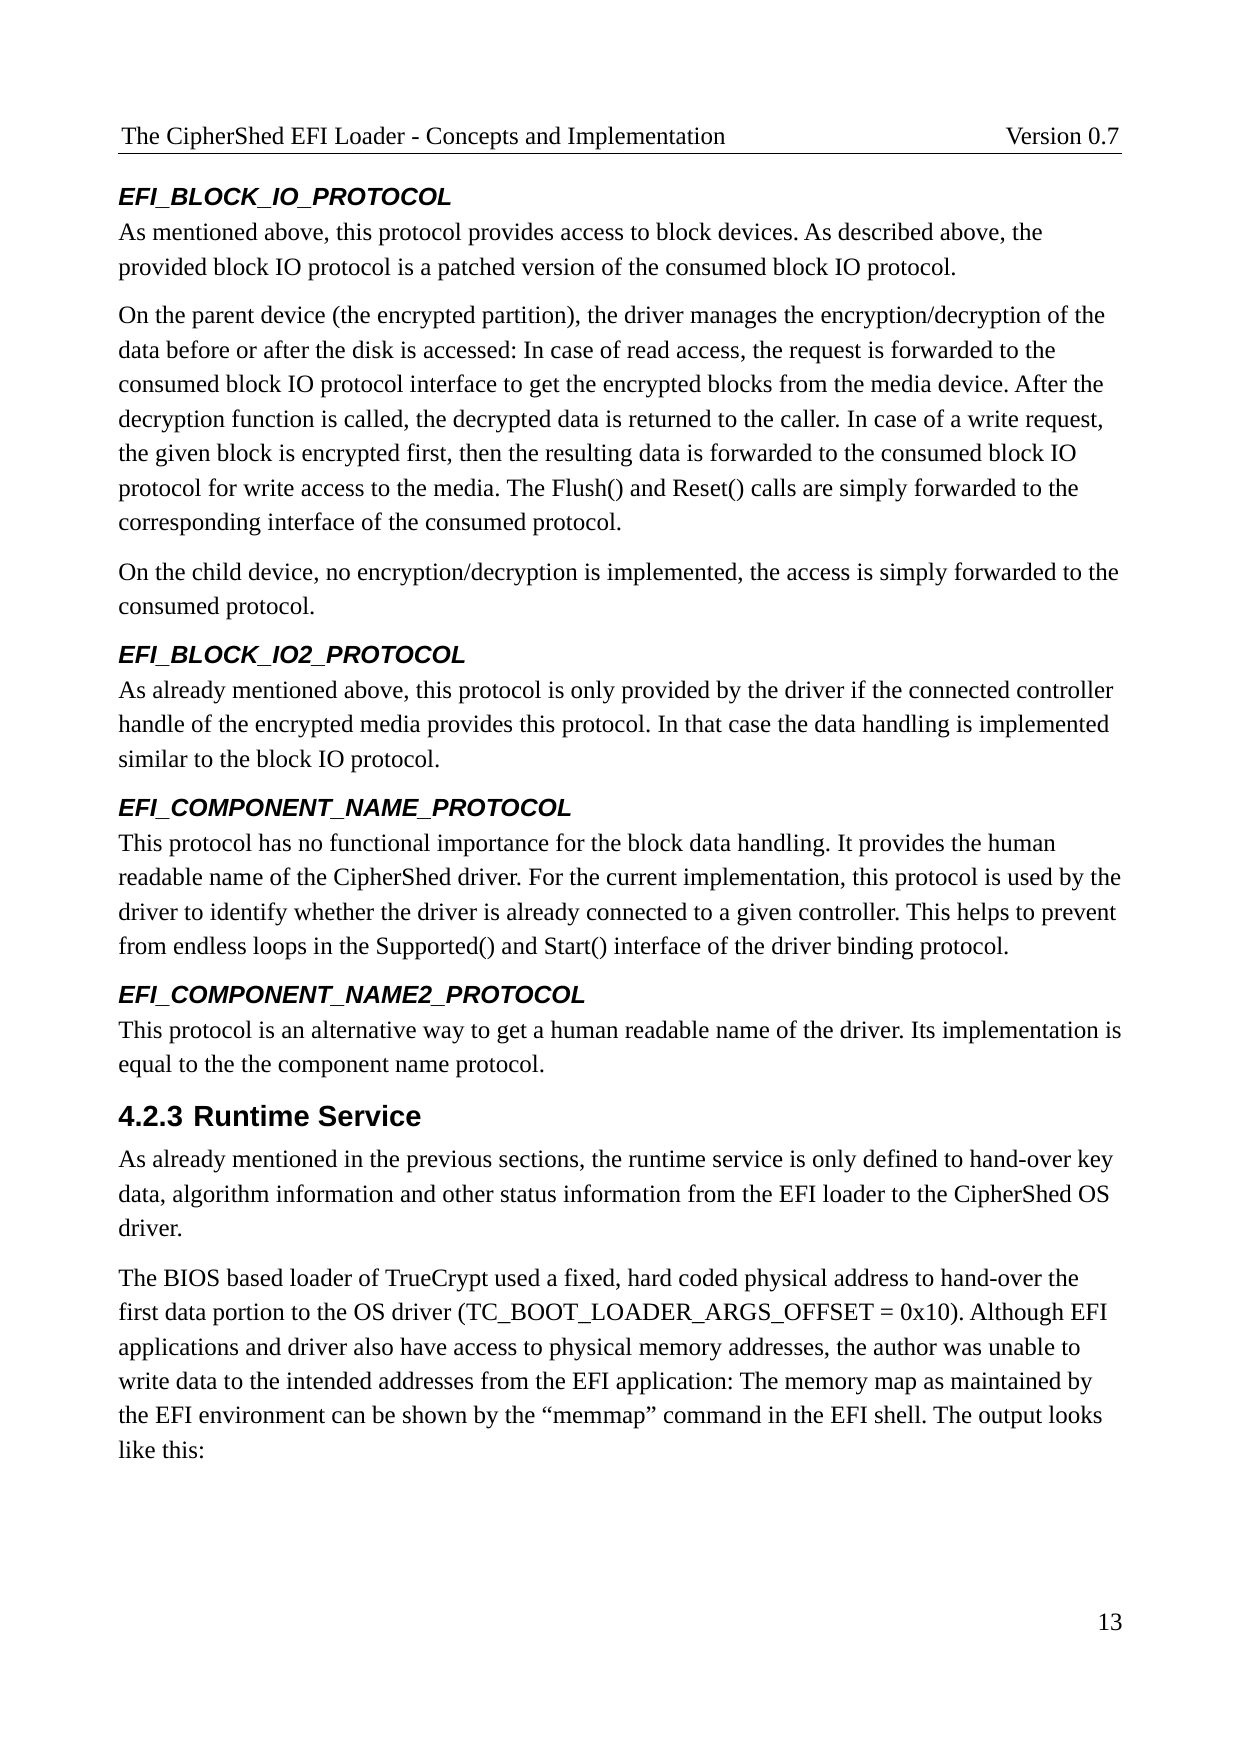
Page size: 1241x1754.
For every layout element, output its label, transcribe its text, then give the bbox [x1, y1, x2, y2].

subtitle EFI_COMPONENT_NAME_PROTOCOL [118, 793, 1122, 821]
text As already mentioned above, this protocol is only provided by the driver if the connected controller handle of the encrypted media provides this protocol. In that case the data handling is implemented similar to the block IO protocol. [118, 675, 1122, 773]
text The BIOS based loader of TrueCrypt used a fixed, hard coded physical address to hand-over the first data portion to the OS driver (TC_BOOT_LOADER_ARGS_OFFSET = 0x10). Although EFI applications and driver also have access to physical memory addresses, the author was unable to write data to the intended addresses from the EFI application: The memory map as maintained by the EFI environment can be shown by the “memmap” command in the EFI shell. The output looks like this: [118, 1263, 1122, 1464]
text On the child device, no encryption/decryption is implemented, the access is simply forwarded to the consumed protocol. [118, 557, 1122, 620]
text As mentioned above, this protocol provides access to block devices. As described above, the provided block IO protocol is a patched version of the consumed block IO protocol. [118, 217, 1122, 280]
text This protocol has no functional importance for the block data handling. It provides the human readable name of the CipherShed driver. For the current implementation, this protocol is used by the driver to identify whether the driver is already connected to a given controller. This helps to prevent from endless loops in the Supported() and Start() interface of the driver binding protocol. [118, 828, 1122, 960]
subtitle EFI_BLOCK_IO_PROTOCOL [118, 182, 1122, 211]
subtitle EFI_BLOCK_IO2_PROTOCOL [118, 640, 1122, 669]
subtitle Runtime Service [118, 1098, 1122, 1132]
text This protocol is an alternative way to get a human readable name of the driver. Its implementation is equal to the the component name protocol. [118, 1015, 1122, 1078]
text As already mentioned in the previous sections, the runtime service is only defined to hand-over key data, algorithm information and other status information from the EFI loader to the CipherShed OS driver. [118, 1144, 1122, 1242]
subtitle EFI_COMPONENT_NAME2_PROTOCOL [118, 980, 1122, 1009]
text On the parent device (the encrypted partition), the driver manages the encryption/decryption of the data before or after the disk is accessed: In case of read access, the request is forwarded to the consumed block IO protocol interface to get the encrypted blocks from the media device. After the decryption function is called, the decrypted data is returned to the caller. In case of a write request, the given block is encrypted first, then the resulting data is forwarded to the consumed block IO protocol for write access to the media. The Flush() and Reset() calls are simply forwarded to the corresponding interface of the consumed protocol. [118, 301, 1122, 536]
